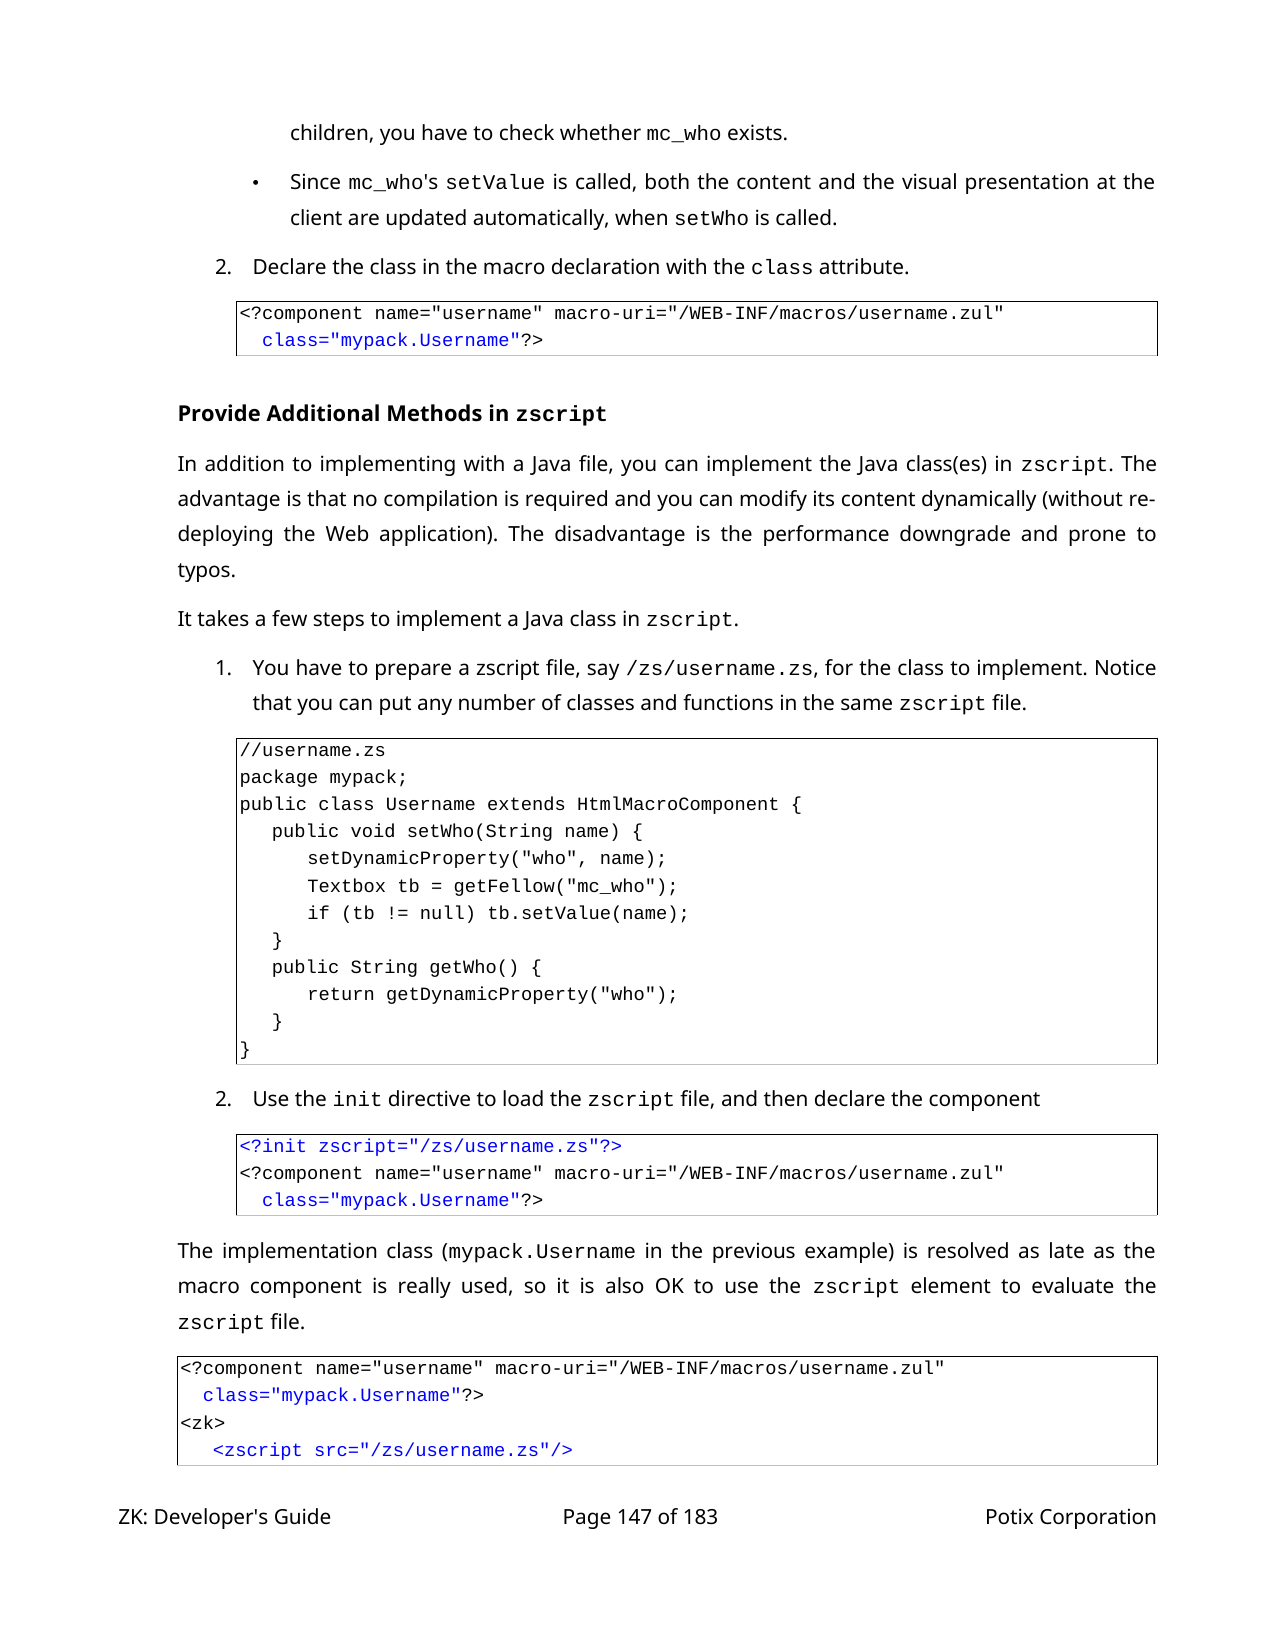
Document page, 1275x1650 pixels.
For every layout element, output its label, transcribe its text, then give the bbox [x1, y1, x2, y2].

text public class Username extends HtmlMacroComponent { [237, 792, 1157, 816]
text public void setWho(String name) { [237, 819, 1157, 843]
list children, you have to check whether mc_who exists. [252, 118, 1157, 147]
text //username.zs [237, 739, 1157, 762]
text In addition to implementing with a Java file, you can implement the Java class(es) in zscript. The advantage is that no compilation is required and you can modify its content dynamically (without re-deploying the Web application). The disadvantage is the performance downgrade and prone to typos. [177, 449, 1157, 583]
text return getDynamicProperty("who"); [237, 982, 1157, 1006]
list You have to prepare a zscript file, say /zs/username.zs, for the class to implement. Notice that you can put any number of classes and functions in the same zscript file. [215, 653, 1157, 717]
text <?component name="username" macro-uri="/WEB-INF/macros/username.zul" [237, 302, 1157, 325]
text class="mypack.Username"?> [237, 328, 1157, 355]
list Declare the class in the macro declaration with the class attribute. [215, 252, 1157, 281]
text Textbox tb = getFellow("mc_who"); [237, 873, 1157, 898]
text class="mypack.Username"?> [237, 1188, 1157, 1215]
text setDynamicProperty("who", name); [237, 846, 1157, 871]
text It takes a few steps to implement a Java class in zscript. [177, 604, 1157, 632]
text <zk> [178, 1411, 1157, 1435]
text } [237, 928, 1157, 952]
text <zscript src="/zs/username.zs"/> [178, 1438, 1157, 1465]
text if (tb != null) tb.setValue(name); [237, 901, 1157, 925]
text <?component name="username" macro-uri="/WEB-INF/macros/username.zul" [178, 1357, 1157, 1380]
text public String getWho() { [237, 955, 1157, 979]
list Since mc_who's setValue is called, both the content and the visual presentation at the client are updated automatically, when setWho is called. [252, 167, 1157, 231]
list Use the init directive to load the zscript file, and then declare the component [215, 1084, 1157, 1113]
text The implementation class (mypack.Username in the previous example) is resolved as late as the macro component is really used, so it is also OK to use the zscript element to evaluate the zscript file. [177, 1236, 1157, 1336]
text } [237, 1037, 1157, 1064]
text } [237, 1009, 1157, 1034]
text <?init zscript="/zs/username.zs"?> [237, 1135, 1157, 1158]
text class="mypack.Username"?> [178, 1383, 1157, 1408]
text <?component name="username" macro-uri="/WEB-INF/macros/username.zul" [237, 1161, 1157, 1185]
text package mypack; [237, 765, 1157, 789]
subtitle Provide Additional Methods in zscript [177, 398, 1157, 428]
